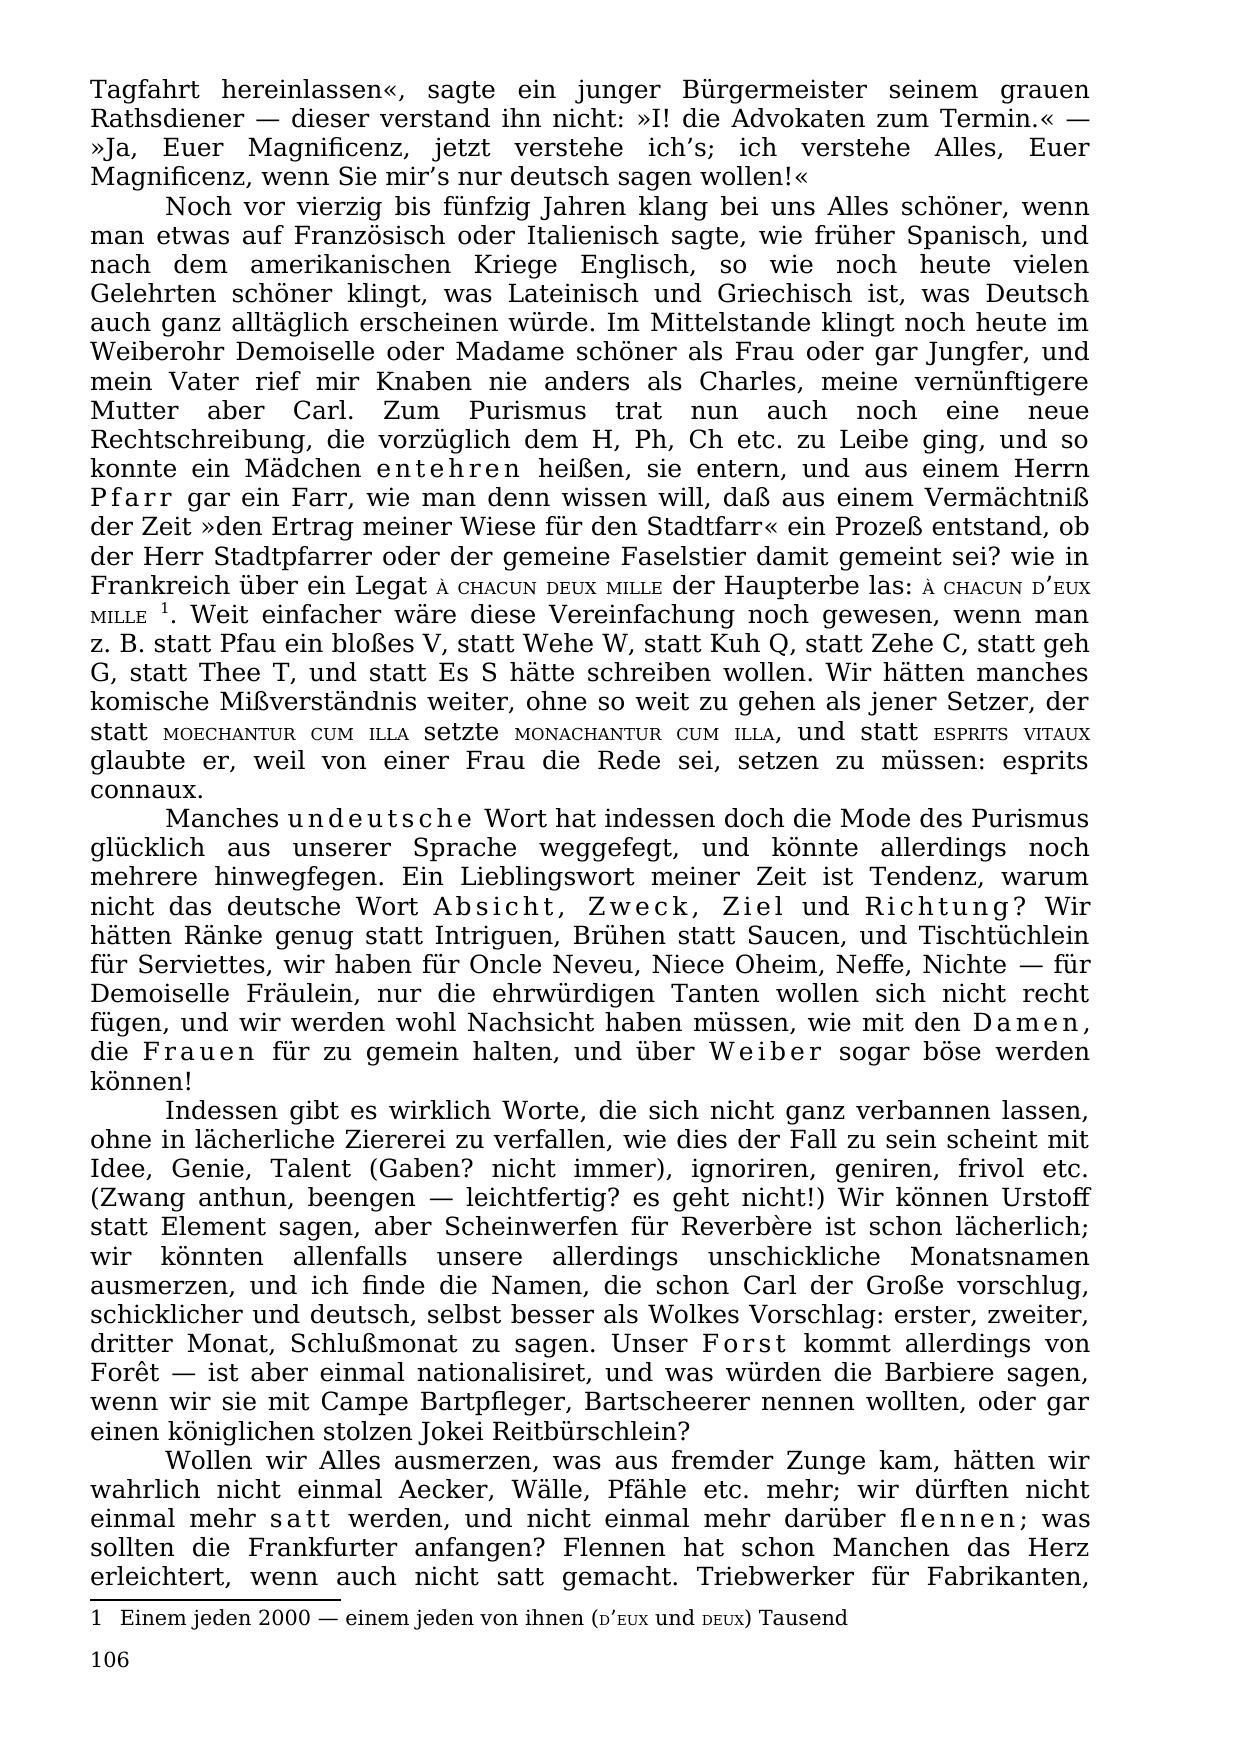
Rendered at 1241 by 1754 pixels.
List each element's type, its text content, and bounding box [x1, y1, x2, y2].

text Einem jeden 2000 — einem jeden von ihnen (d’eux und deux) Tausend [90, 1606, 1091, 1631]
text Noch vor vierzig bis fünfzig Jahren klang bei uns Alles schöner, wenn man etwas auf Französisch oder Italienisch sagte, wie früher Spanisch, und nach dem amerikanischen Kriege Englisch, so wie noch heute vielen Gelehrten schöner klingt, was Lateinisch und Griechisch ist, was Deutsch auch ganz alltäglich erscheinen würde. Im Mittelstande klingt noch heute im Weiberohr Demoiselle oder Madame schöner als Frau oder gar Jungfer, und mein Vater rief mir Knaben nie anders als Charles, meine vernünftigere Mutter aber Carl. Zum Purismus trat nun auch noch eine neue Rechtschreibung, die vorzüglich dem H, Ph, Ch etc. zu Leibe ging, und so konnte ein Mädchen entehren heißen, sie entern, und aus einem Herrn Pfarr gar ein Farr, wie man denn wissen will, daß aus einem Vermächtniß der Zeit »den Ertrag meiner Wiese für den Stadtfarr« ein Prozeß entstand, ob der Herr Stadtpfarrer oder der gemeine Faselstier damit gemeint sei? wie in Frankreich über ein Legat à chacun deux mille der Haupterbe las: à chacun d’eux mille . Weit einfacher wäre diese Vereinfachung noch gewesen, wenn man z. B. statt Pfau ein bloßes V, statt Wehe W, statt Kuh Q, statt Zehe C, statt geh G, statt Thee T, und statt Es S hätte schreiben wollen. Wir hätten manches komische Mißverständnis weiter, ohne so weit zu gehen als jener Setzer, der statt moechantur cum illa setzte monachantur cum illa, und statt esprits vitaux glaubte er, weil von einer Frau die Rede sei, setzen zu müssen: esprits connaux. [90, 192, 1091, 804]
text Manches undeutsche Wort hat indessen doch die Mode des Purismus glücklich aus unserer Sprache weggefegt, und könnte allerdings noch mehrere hinwegfegen. Ein Lieblingswort meiner Zeit ist Tendenz, warum nicht das deutsche Wort Absicht, Zweck, Ziel und Richtung? Wir hätten Ränke genug statt Intriguen, Brühen statt Saucen, und Tischtüchlein für Serviettes, wir haben für Oncle Neveu, Niece Oheim, Neffe, Nichte — für Demoiselle Fräulein, nur die ehrwürdigen Tanten wollen sich nicht recht fügen, und wir werden wohl Nachsicht haben müssen, wie mit den Damen, die Frauen für zu gemein halten, und über Weiber sogar böse werden können! [90, 804, 1091, 1096]
text Tagfahrt hereinlassen«, sagte ein junger Bürgermeister seinem grauen Rathsdiener — dieser verstand ihn nicht: »I! die Advokaten zum Termin.« — »Ja, Euer Magnificenz, jetzt verstehe ich’s; ich verstehe Alles, Euer Magnificenz, wenn Sie mir’s nur deutsch sagen wollen!« [90, 75, 1091, 192]
text Indessen gibt es wirklich Worte, die sich nicht ganz verbannen lassen, ohne in lächerliche Ziererei zu verfallen, wie dies der Fall zu sein scheint mit Idee, Genie, Talent (Gaben? nicht immer), ignoriren, geniren, frivol etc. (Zwang anthun, beengen — leichtfertig? es geht nicht!) Wir können Urstoff statt Element sagen, aber Scheinwerfen für Reverbère ist schon lächerlich; wir könnten allenfalls unsere allerdings unschickliche Monatsnamen ausmerzen, und ich finde die Namen, die schon Carl der Große vorschlug, schicklicher und deutsch, selbst besser als Wolkes Vorschlag: erster, zweiter, dritter Monat, Schlußmonat zu sagen. Unser Forst kommt allerdings von Forêt — ist aber einmal nationalisiret, und was würden die Barbiere sagen, wenn wir sie mit Campe Bartpfleger, Bartscheerer nennen wollten, oder gar einen königlichen stolzen Jokei Reitbürschlein? [90, 1096, 1091, 1446]
text Wollen wir Alles ausmerzen, was aus fremder Zunge kam, hätten wir wahrlich nicht einmal Aecker, Wälle, Pfähle etc. mehr; wir dürften nicht einmal mehr satt werden, und nicht einmal mehr darüber flennen; was sollten die Frankfurter anfangen? Flennen hat schon Manchen das Herz erleichtert, wenn auch nicht satt gemacht. Triebwerker für Fabrikanten, [90, 1446, 1091, 1592]
